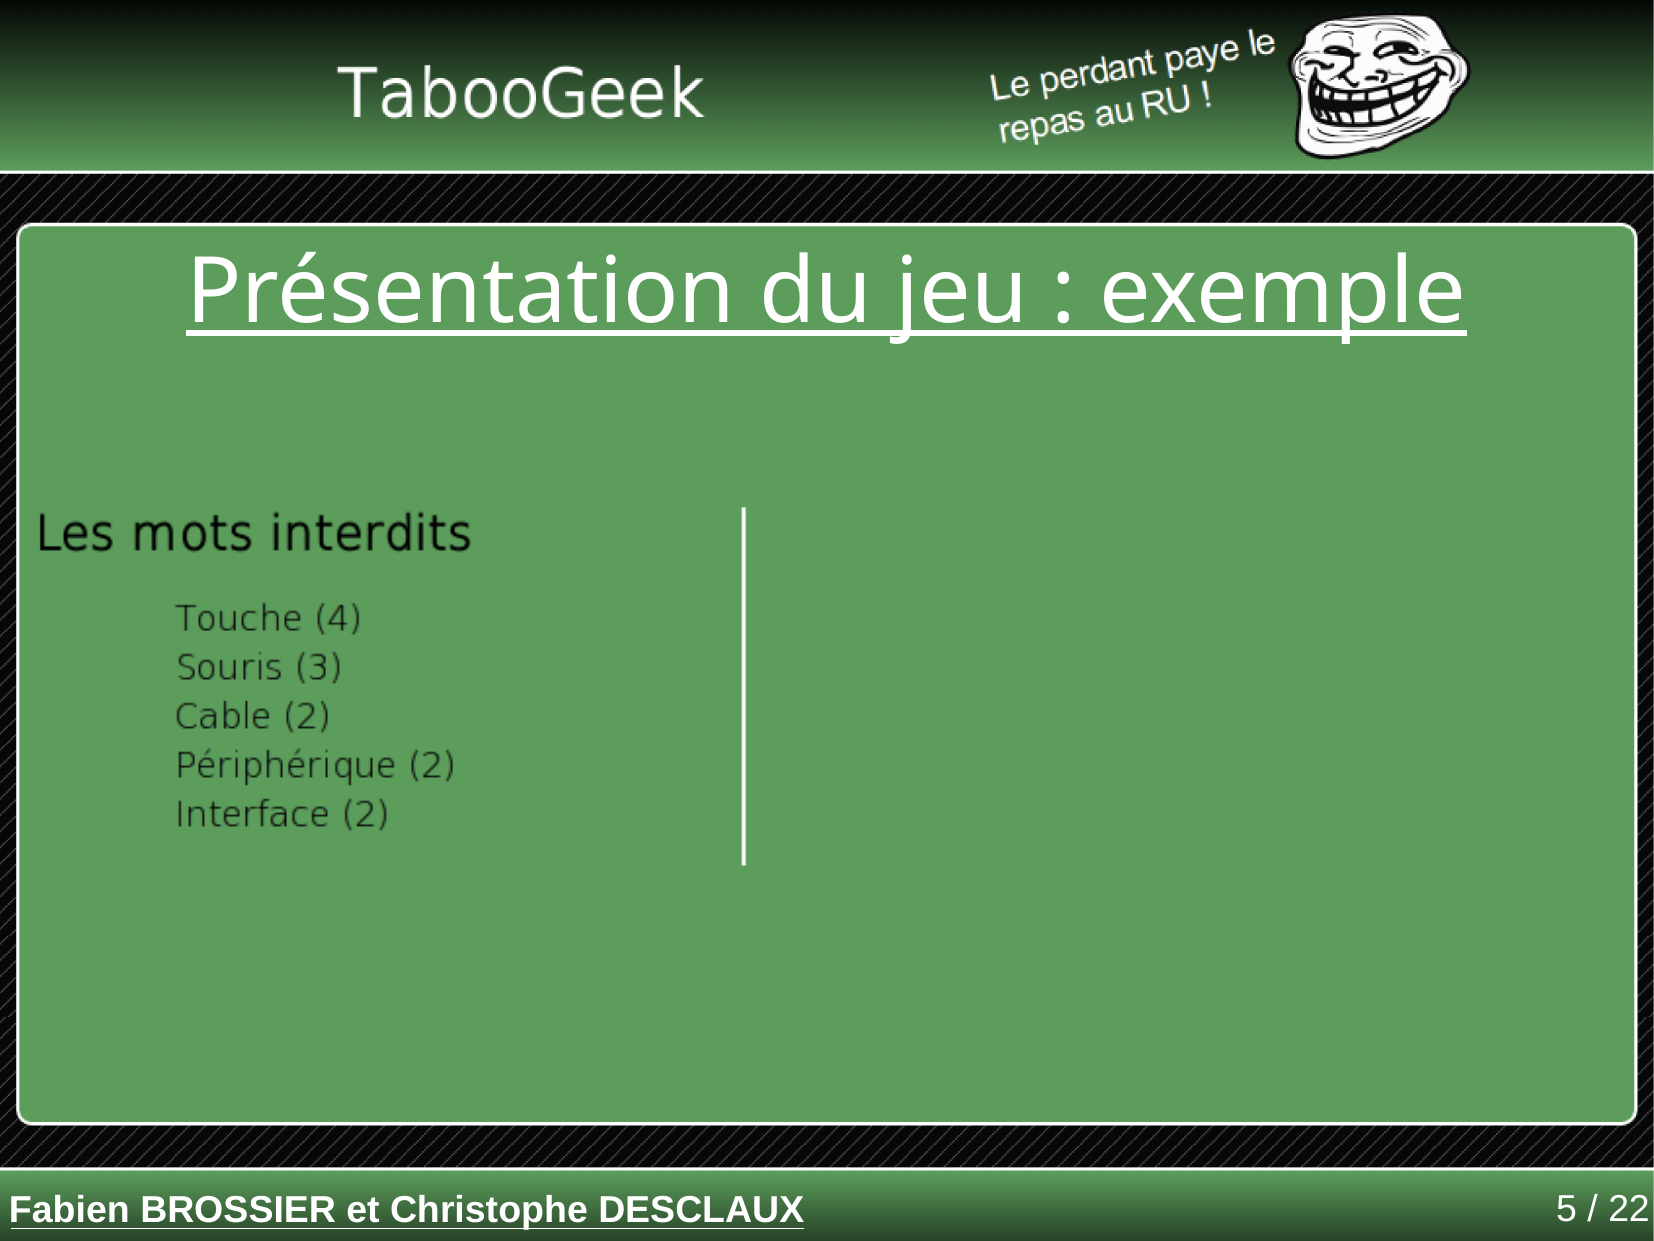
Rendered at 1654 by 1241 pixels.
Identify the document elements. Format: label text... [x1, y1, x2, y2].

title Présentation du jeu : exemple [35, 213, 1619, 362]
picture [0, 0, 1654, 1241]
